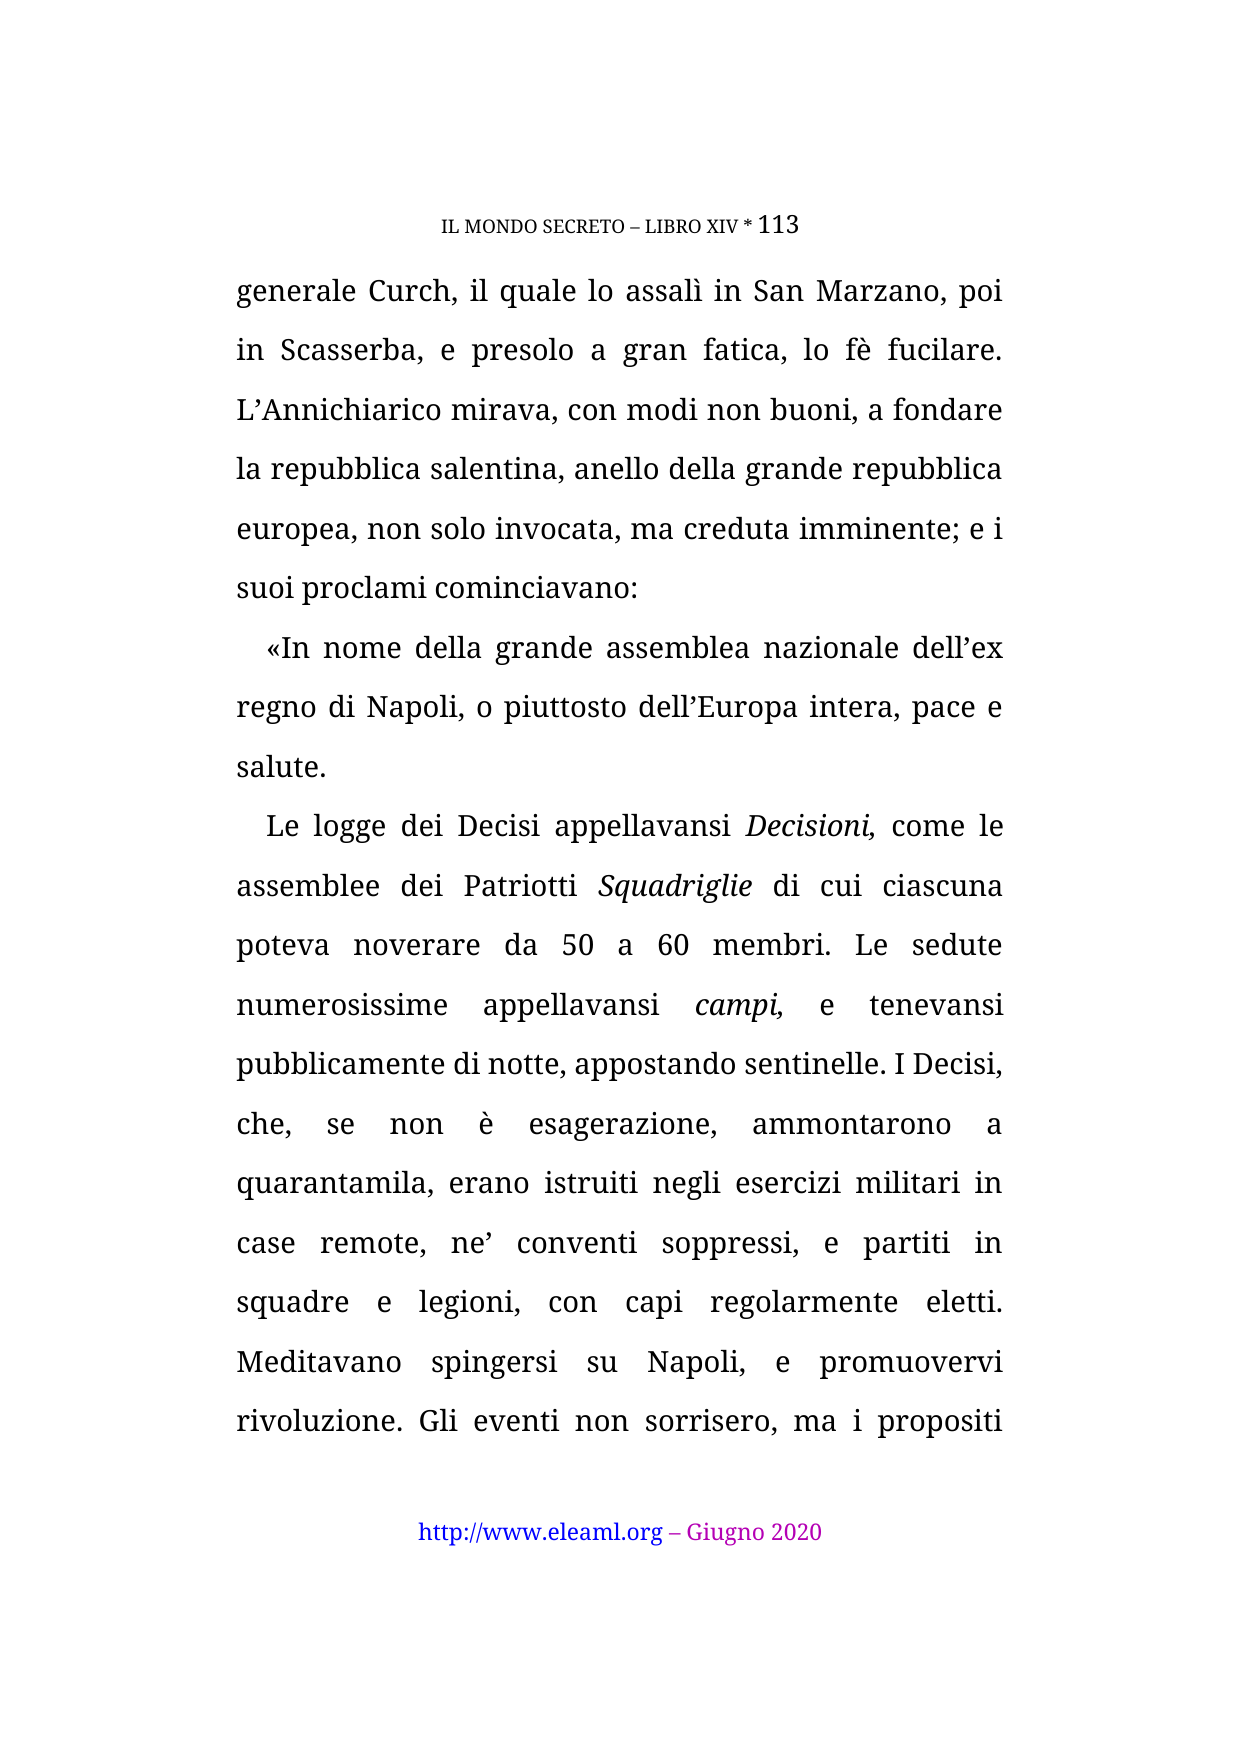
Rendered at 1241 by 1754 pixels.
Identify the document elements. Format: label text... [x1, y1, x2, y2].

text generale Curch, il quale lo assalì in San Marzano, poi in Scasserba, e presolo a gran fatica, lo fè fucilare. L’Annichiarico mirava, con modi non buoni, a fondare la repubblica salentina, anello della grande repubblica europea, non solo invocata, ma creduta imminente; e i suoi proclami cominciavano: [236, 270, 1004, 607]
text Le logge dei Decisi appellavansi Decisioni, come le assemblee dei Patriotti Squadriglie di cui ciascuna poteva noverare da 50 a 60 membri. Le sedute numerosissime appellavansi campi, e tenevansi pubblicamente di notte, appostando sentinelle. I Decisi, che, se non è esagerazione, ammontarono a quarantamila, erano istruiti negli esercizi militari in case remote, ne’ conventi soppressi, e partiti in squadre e legioni, con capi regolarmente eletti. Meditavano spingersi su Napoli, e promuovervi rivoluzione. Gli eventi non sorrisero, ma i propositi [236, 806, 1004, 1440]
text «In nome della grande assemblea nazionale dell’ex regno di Napoli, o piuttosto dell’Europa intera, pace e salute. [236, 627, 1004, 786]
